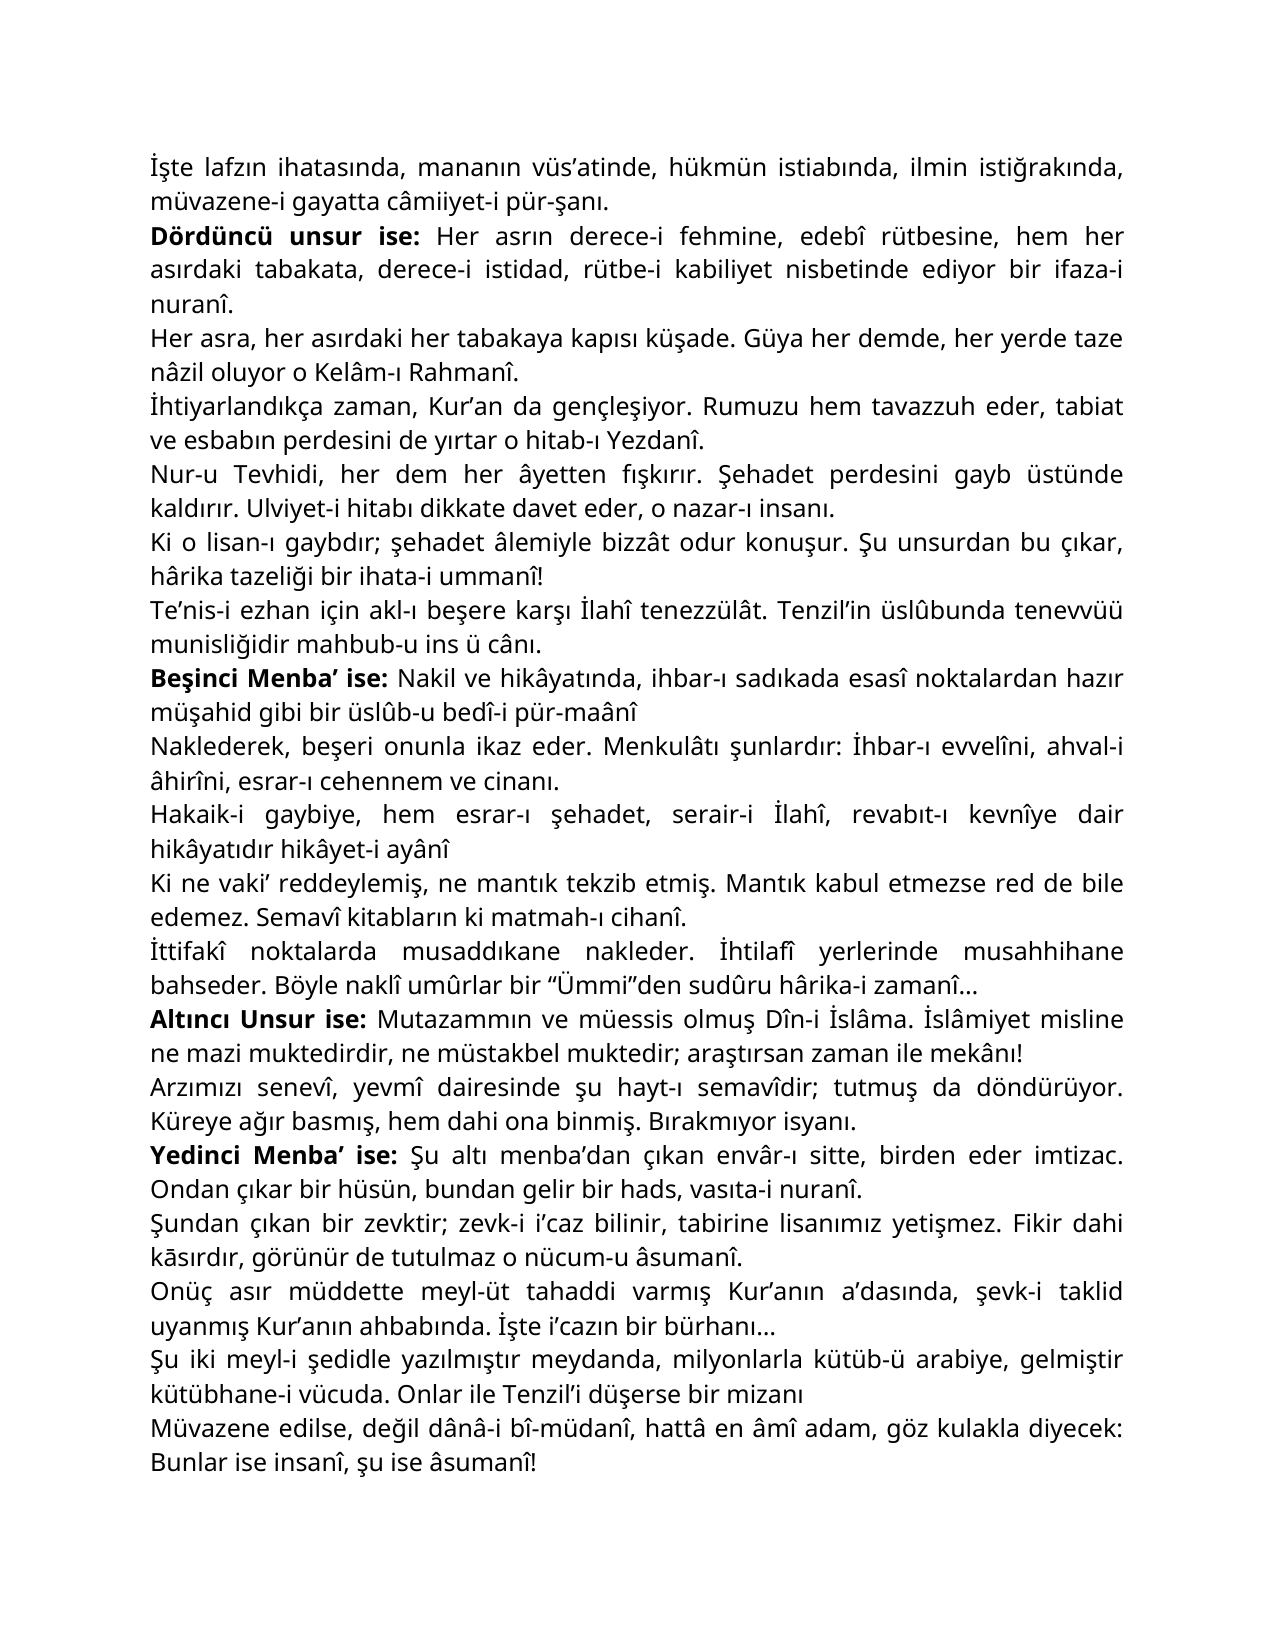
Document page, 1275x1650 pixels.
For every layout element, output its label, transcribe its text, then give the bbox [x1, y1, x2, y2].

text Onüç asır müddette meyl-üt tahaddi varmış Kur’anın a’dasında, şevk-i taklid uyanmış Kur’anın ahbabında. İşte i’cazın bir bürhanı… [150, 1274, 1125, 1342]
text Şundan çıkan bir zevktir; zevk-i i’caz bilinir, tabirine lisanımız yetişmez. Fikir dahi kāsırdır, görünür de tutulmaz o nücum-u âsumanî. [150, 1206, 1125, 1274]
text İhtiyarlandıkça zaman, Kur’an da gençleşiyor. Rumuzu hem tavazzuh eder, tabiat ve esbabın perdesini de yırtar o hitab-ı Yezdanî. [150, 388, 1125, 457]
text Müvazene edilse, değil dânâ-i bî-müdanî, hattâ en âmî adam, göz kulakla diyecek: Bunlar ise insanî, şu ise âsumanî! [150, 1410, 1125, 1478]
text Dördüncü unsur ise: Her asrın derece-i fehmine, edebî rütbesine, hem her asırdaki tabakata, derece-i istidad, rütbe-i kabiliyet nisbetinde ediyor bir ifaza-i nuranî. [150, 218, 1125, 320]
text İşte lafzın ihatasında, mananın vüs’atinde, hükmün istiabında, ilmin istiğrakında, müvazene-i gayatta câmiiyet-i pür-şanı. [150, 150, 1125, 218]
text Nur-u Tevhidi, her dem her âyetten fışkırır. Şehadet perdesini gayb üstünde kaldırır. Ulviyet-i hitabı dikkate davet eder, o nazar-ı insanı. [150, 457, 1125, 525]
text Beşinci Menba’ ise: Nakil ve hikâyatında, ihbar-ı sadıkada esasî noktalardan hazır müşahid gibi bir üslûb-u bedî-i pür-maânî [150, 661, 1125, 729]
text İttifakî noktalarda musaddıkane nakleder. İhtilafî yerlerinde musahhihane bahseder. Böyle naklî umûrlar bir “Ümmi”den sudûru hârika-i zamanî… [150, 933, 1125, 1002]
text Ki o lisan-ı gaybdır; şehadet âlemiyle bizzât odur konuşur. Şu unsurdan bu çıkar, hârika tazeliği bir ihata-i ummanî! [150, 525, 1125, 593]
text Hakaik-i gaybiye, hem esrar-ı şehadet, serair-i İlahî, revabıt-ı kevnîye dair hikâyatıdır hikâyet-i ayânî [150, 797, 1125, 865]
text Ki ne vaki’ reddeylemiş, ne mantık tekzib etmiş. Mantık kabul etmezse red de bile edemez. Semavî kitabların ki matmah-ı cihanî. [150, 865, 1125, 933]
text Te’nis-i ezhan için akl-ı beşere karşı İlahî tenezzülât. Tenzil’in üslûbunda tenevvüü munisliğidir mahbub-u ins ü cânı. [150, 593, 1125, 661]
text Arzımızı senevî, yevmî dairesinde şu hayt-ı semavîdir; tutmuş da döndürüyor. Küreye ağır basmış, hem dahi ona binmiş. Bırakmıyor isyanı. [150, 1070, 1125, 1138]
text Her asra, her asırdaki her tabakaya kapısı küşade. Güya her demde, her yerde taze nâzil oluyor o Kelâm-ı Rahmanî. [150, 320, 1125, 388]
text Naklederek, beşeri onunla ikaz eder. Menkulâtı şunlardır: İhbar-ı evvelîni, ahval-i âhirîni, esrar-ı cehennem ve cinanı. [150, 729, 1125, 797]
text Şu iki meyl-i şedidle yazılmıştır meydanda, milyonlarla kütüb-ü arabiye, gelmiştir kütübhane-i vücuda. Onlar ile Tenzil’i düşerse bir mizanı [150, 1342, 1125, 1410]
text Altıncı Unsur ise: Mutazammın ve müessis olmuş Dîn-i İslâma. İslâmiyet misline ne mazi muktedirdir, ne müstakbel muktedir; araştırsan zaman ile mekânı! [150, 1002, 1125, 1070]
text Yedinci Menba’ ise: Şu altı menba’dan çıkan envâr-ı sitte, birden eder imtizac. Ondan çıkar bir hüsün, bundan gelir bir hads, vasıta-i nuranî. [150, 1138, 1125, 1206]
